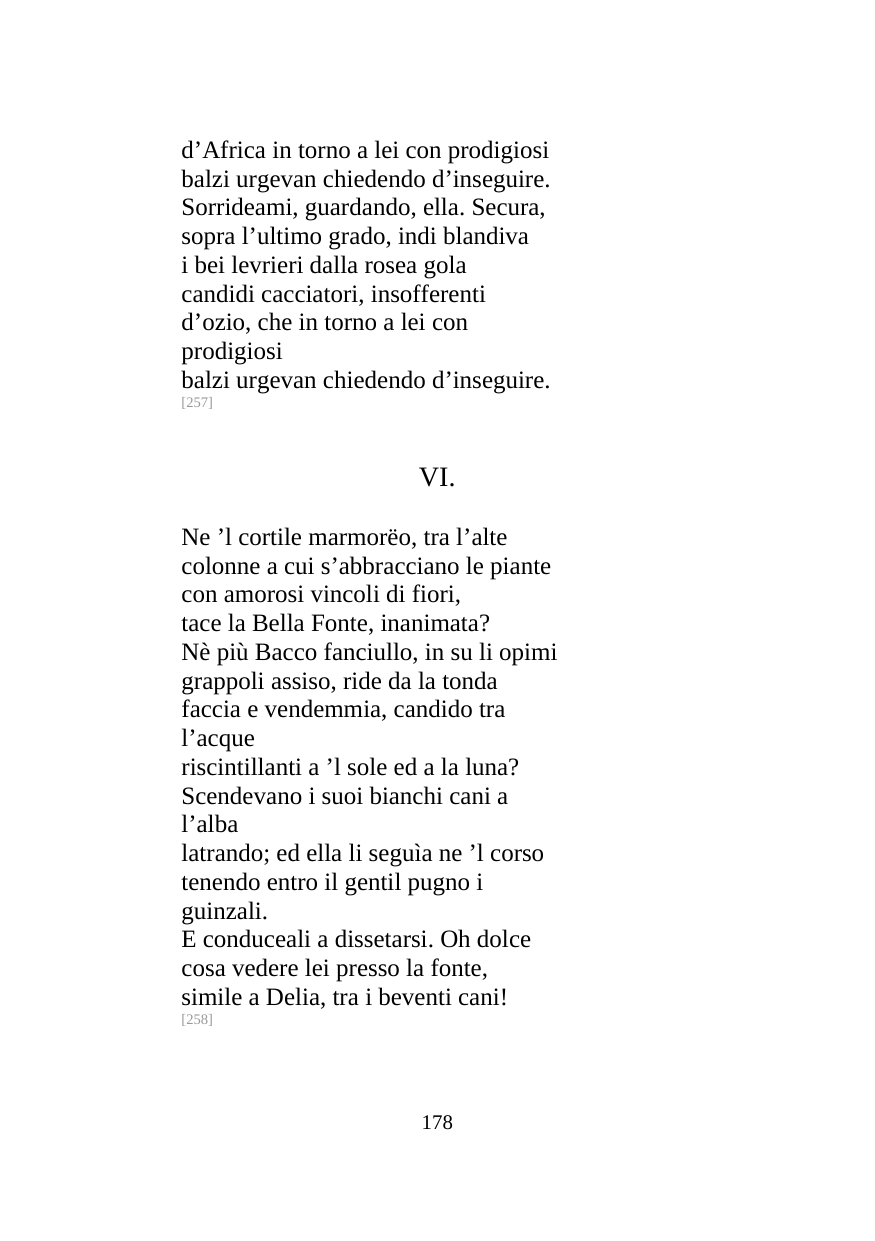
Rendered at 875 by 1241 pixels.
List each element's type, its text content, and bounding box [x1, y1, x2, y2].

text Scendevano i suoi bianchi cani a l’alba latrando; ed ella li seguìa ne ’l corso tenendo entro il gentil pugno i guinzali. [181, 781, 569, 924]
text E conduceali a dissetarsi. Oh dolce cosa vedere lei presso la fonte, simile a Delia, tra i beventi cani! [258] [181, 924, 569, 1028]
text Sorrideami, guardando, ella. Secura, sopra l’ultimo grado, indi blandiva i bei levrieri dalla rosea gola [181, 192, 569, 279]
text Ne ’l cortile marmorëo, tra l’alte colonne a cui s’abbracciano le piante con amorosi vincoli di fiori, tace la Bella Fonte, inanimata? [181, 522, 569, 637]
subtitle VI. [181, 461, 693, 493]
text d’Africa in torno a lei con prodigiosi balzi urgevan chiedendo d’inseguire. [181, 135, 569, 192]
text Nè più Bacco fanciullo, in su li opimi grappoli assiso, ride da la tonda faccia e vendemmia, candido tra l’acque riscintillanti a ’l sole ed a la luna? [181, 637, 569, 781]
text candidi cacciatori, insofferenti d’ozio, che in torno a lei con prodigiosi balzi urgevan chiedendo d’inseguire. [257] [181, 279, 569, 411]
